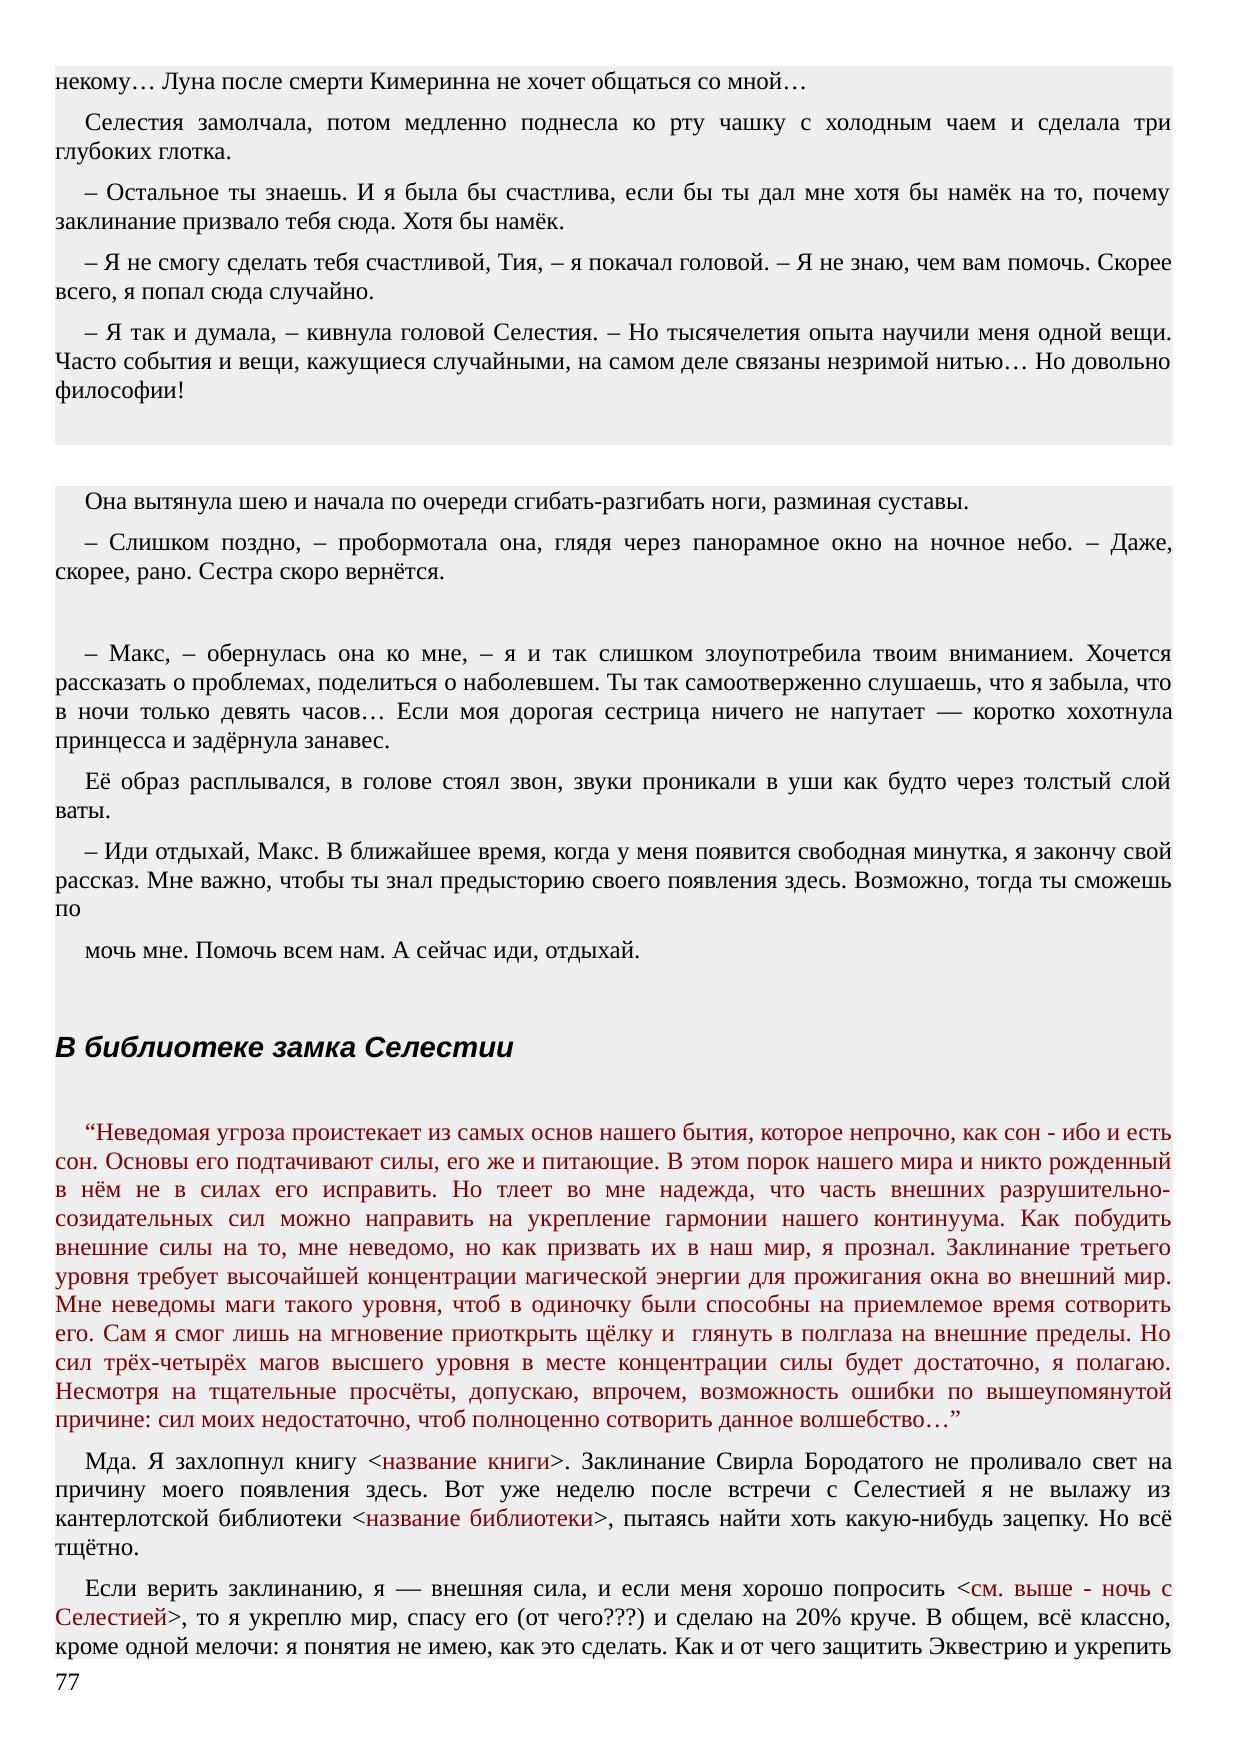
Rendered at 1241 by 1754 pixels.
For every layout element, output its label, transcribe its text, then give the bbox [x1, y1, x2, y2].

text некому… Луна после смерти Кимеринна не хочет общаться со мной… [55, 66, 1173, 95]
text – Слишком поздно, – пробормотала она, глядя через панорамное окно на ночное небо. – Даже, скорее, рано. Сестра скоро вернётся. [55, 527, 1173, 585]
text – Я не смогу сделать тебя счастливой, Тия, – я покачал головой. – Я не знаю, чем вам помочь. Скорее всего, я попал сюда случайно. [55, 247, 1173, 305]
text – Остальное ты знаешь. И я была бы счастлива, если бы ты дал мне хотя бы намёк на то, почему заклинание призвало тебя сюда. Хотя бы намёк. [55, 177, 1173, 235]
text Если верить заклинанию, я — внешняя сила, и если меня хорошо попросить <см. выше - ночь с Селестией>, то я укреплю мир, спасу его (от чего???) и сделаю на 20% круче. В общем, всё классно, кроме одной мелочи: я понятия не имею, как это сделать. Как и от чего защитить Эквестрию и укрепить [55, 1573, 1173, 1659]
subtitle В библиотеке замка Селестии [55, 1030, 1173, 1063]
text Селестия замолчала, потом медленно поднесла ко рту чашку с холодным чаем и сделала три глубоких глотка. [55, 107, 1173, 165]
text мочь мне. Помочь всем нам. А сейчас иди, отдыхай. [55, 935, 1173, 963]
text Мда. Я захлопнул книгу <название книги>. Заклинание Свирла Бородатого не проливало свет на причину моего появления здесь. Вот уже неделю после встречи с Селестией я не вылажу из кантерлотской библиотеки <название библиотеки>, пытаясь найти хоть какую-нибудь зацепку. Но всё тщётно. [55, 1446, 1173, 1561]
text – Иди отдыхай, Макс. В ближайшее время, когда у меня появится свободная минутка, я закончу свой рассказ. Мне важно, чтобы ты знал предысторию своего появления здесь. Возможно, тогда ты сможешь по [55, 836, 1173, 922]
text “Неведомая угроза проистекает из самых основ нашего бытия, которое непрочно, как сон - ибо и есть сон. Основы его подтачивают силы, его же и питающие. В этом порок нашего мира и никто рожденный в нём не в силах его исправить. Но тлеет во мне надежда, что часть внешних разрушительно-созидательных сил можно направить на укрепление гармонии нашего континуума. Как побудить внешние силы на то, мне неведомо, но как призвать их в наш мир, я прознал. Заклинание третьего уровня требует высочайшей концентрации магической энергии для прожигания окна во внешний мир. Мне неведомы маги такого уровня, чтоб в одиночку были способны на приемлемое время сотворить его. Сам я смог лишь на мгновение приоткрыть щёлку и глянуть в полглаза на внешние пределы. Но сил трёх-четырёх магов высшего уровня в месте концентрации силы будет достаточно, я полагаю. Несмотря на тщательные просчёты, допускаю, впрочем, возможность ошибки по вышеупомянутой причине: сил моих недостаточно, чтоб полноценно сотворить данное волшебство…” [55, 1117, 1173, 1433]
text Её образ расплывался, в голове стоял звон, звуки проникали в уши как будто через толстый слой ваты. [55, 766, 1173, 823]
text – Макс, – обернулась она ко мне, – я и так слишком злоупотребила твоим вниманием. Хочется рассказать о проблемах, поделиться о наболевшем. Ты так самоотверженно слушаешь, что я забыла, что в ночи только девять часов… Если моя дорогая сестрица ничего не напутает — коротко хохотнула принцесса и задёрнула занавес. [55, 638, 1173, 753]
text – Я так и думала, – кивнула головой Селестия. – Но тысячелетия опыта научили меня одной вещи. Часто события и вещи, кажущиеся случайными, на самом деле связаны незримой нитью… Но довольно философии! [55, 317, 1173, 403]
text Она вытянула шею и начала по очереди сгибать-разгибать ноги, разминая суставы. [55, 486, 1173, 515]
